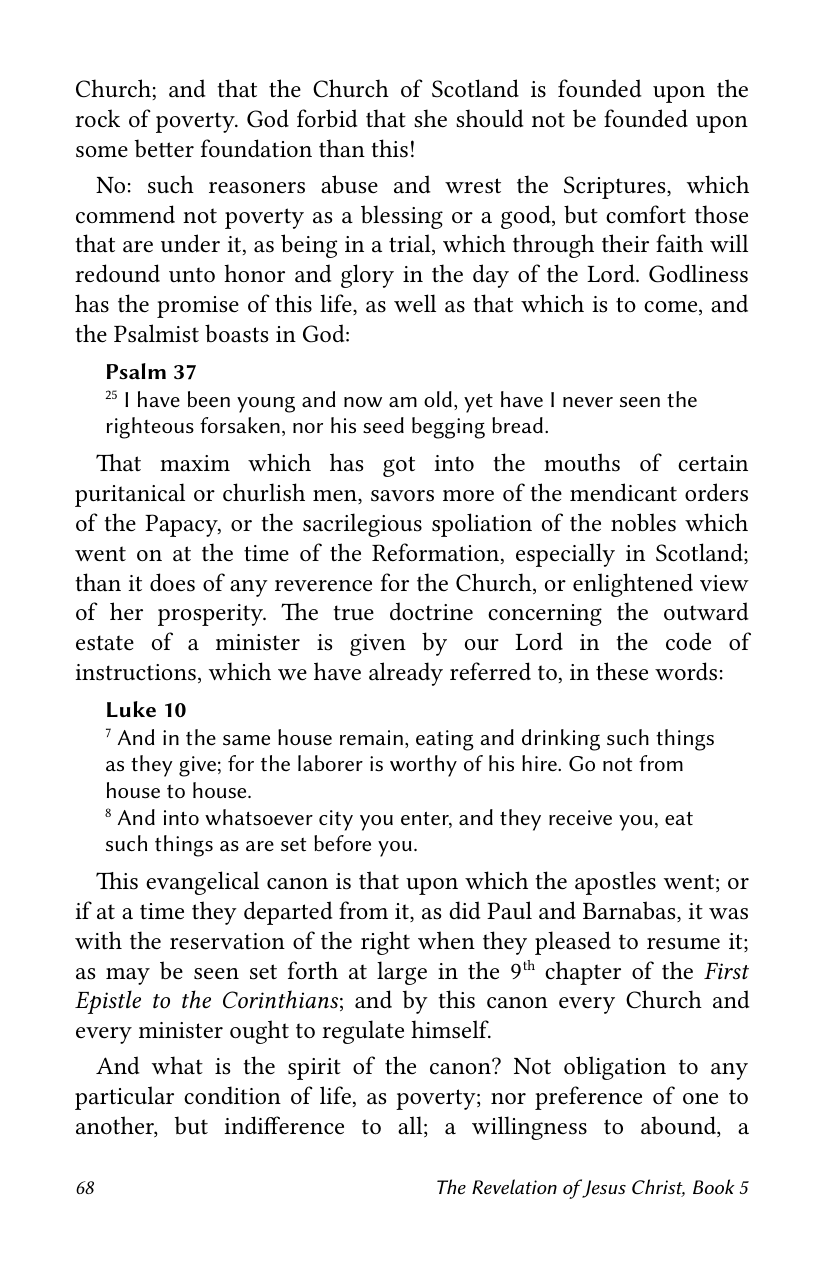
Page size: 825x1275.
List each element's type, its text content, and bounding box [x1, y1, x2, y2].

text Luke 10 [105, 697, 750, 723]
text 7 And in the same house remain, eating and drinking such things as they give; for the laborer is worthy of his hire. Go not from house to house. [105, 725, 720, 804]
text 8 And into whatsoever city you enter, and they receive you, eat such things as are set before you. [105, 805, 720, 857]
text That maxim which has got into the mouths of certain puritanical or churlish men, savors more of the mendicant orders of the Papacy, or the sacrilegious spoliation of the nobles which went on at the time of the Reformation, especially in Scotland; than it does of any reverence for the Church, or enlightened view of her prosperity. The true doctrine concerning the outward estate of a minister is given by our Lord in the code of instructions, which we have already referred to, in these words: [75, 449, 750, 687]
text No: such reasoners abuse and wrest the Scriptures, which commend not poverty as a blessing or a good, but comfort those that are under it, as being in a trial, which through their faith will redound unto honor and glory in the day of the Lord. Godliness has the promise of this life, as well as that which is to come, and the Psalmist boasts in God: [75, 171, 750, 349]
text 25 I have been young and now am old, yet have I never seen the righteous forsaken, nor his seed begging bread. [105, 387, 720, 439]
text Church; and that the Church of Scotland is founded upon the rock of poverty. God forbid that she should not be founded upon some better foundation than this! [75, 75, 750, 163]
text This evangelical canon is that upon which the apostles went; or if at a time they departed from it, as did Paul and Barnabas, it was with the reservation of the right when they pleased to resume it; as may be seen set forth at large in the 9th chapter of the First Epistle to the Corinthians; and by this canon every Church and every minister ought to regulate himself. [75, 867, 750, 1045]
text Psalm 37 [105, 359, 750, 385]
text And what is the spirit of the canon? Not obligation to any particular condition of life, as poverty; nor preference of one to another, but indifference to all; a willingness to abound, a [75, 1052, 750, 1141]
